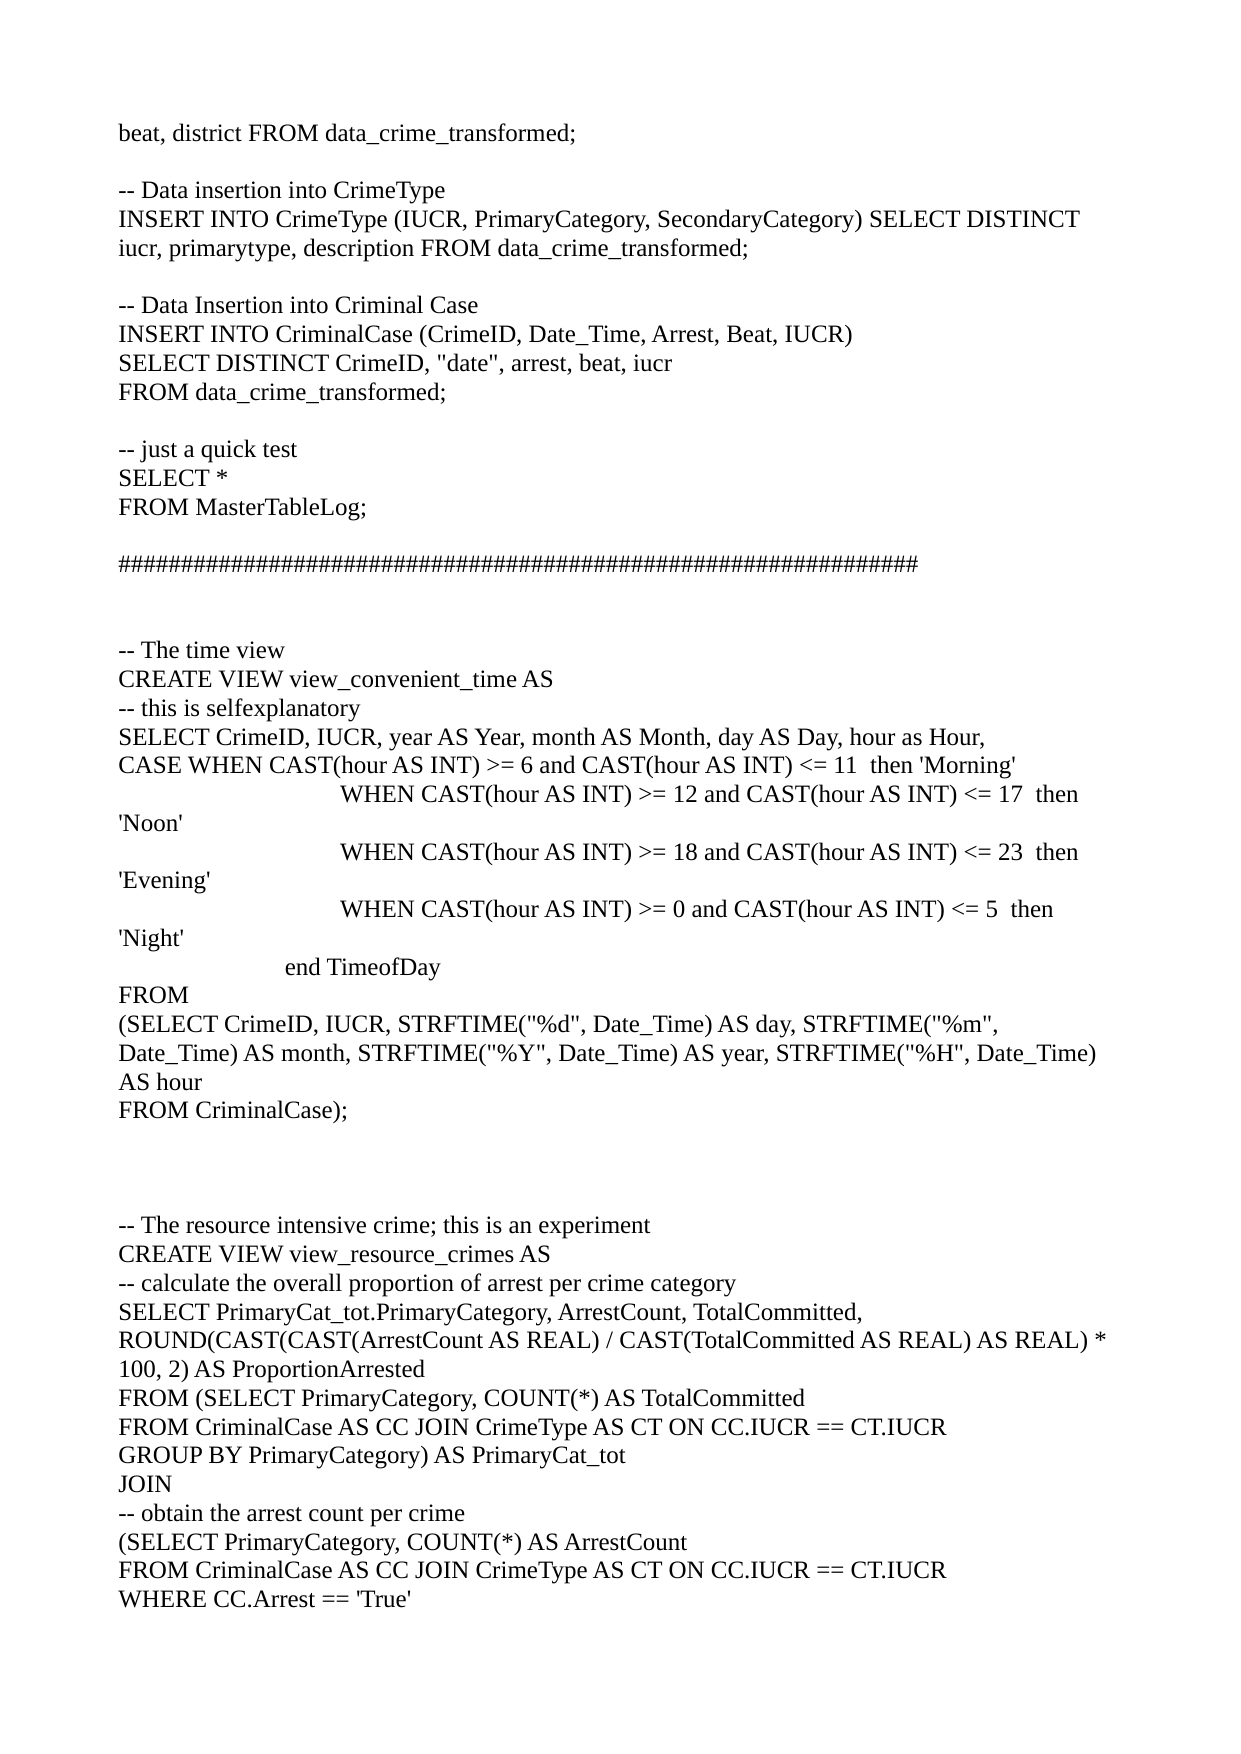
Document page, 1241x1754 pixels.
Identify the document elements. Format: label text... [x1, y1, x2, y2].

text SELECT CrimeID, IUCR, year AS Year, month AS Month, day AS Day, hour as Hour, [118, 722, 1122, 751]
text WHEN CAST(hour AS INT) >= 18 and CAST(hour AS INT) <= 23 then 'Evening' [118, 837, 1122, 894]
text -- The resource intensive crime; this is an experiment [118, 1211, 1122, 1239]
text beat, district FROM data_crime_transformed; [118, 118, 1122, 147]
text -- The time view [118, 636, 1122, 664]
text WHEN CAST(hour AS INT) >= 12 and CAST(hour AS INT) <= 17 then 'Noon' [118, 779, 1122, 837]
text (SELECT CrimeID, IUCR, STRFTIME("%d", Date_Time) AS day, STRFTIME("%m", Date_Time) AS month, STRFTIME("%Y", Date_Time) AS year, STRFTIME("%H", Date_Time) AS hour [118, 1009, 1122, 1096]
text iucr, primarytype, description FROM data_crime_transformed; [118, 233, 1122, 262]
text -- obtain the arrest count per crime [118, 1498, 1122, 1527]
text -- Data Insertion into Criminal Case [118, 291, 1122, 319]
text INSERT INTO CrimeType (IUCR, PrimaryCategory, SecondaryCategory) SELECT DISTINCT [118, 204, 1122, 233]
text FROM [118, 981, 1122, 1009]
text WHERE CC.Arrest == 'True' [118, 1584, 1122, 1613]
text GROUP BY PrimaryCategory) AS PrimaryCat_tot [118, 1441, 1122, 1469]
text end TimeofDay [118, 952, 1122, 981]
text FROM CriminalCase AS CC JOIN CrimeType AS CT ON CC.IUCR == CT.IUCR [118, 1412, 1122, 1441]
text FROM MasterTableLog; [118, 492, 1122, 521]
text -- Data insertion into CrimeType [118, 176, 1122, 204]
text WHEN CAST(hour AS INT) >= 0 and CAST(hour AS INT) <= 5 then 'Night' [118, 894, 1122, 952]
text SELECT PrimaryCat_tot.PrimaryCategory, ArrestCount, TotalCommitted, ROUND(CAST(CAST(ArrestCount AS REAL) / CAST(TotalCommitted AS REAL) AS REAL) * 100, 2) AS ProportionArrested [118, 1297, 1122, 1383]
text -- just a quick test [118, 434, 1122, 463]
text -- this is selfexplanatory [118, 693, 1122, 722]
text ################################################################ [118, 549, 1122, 578]
text SELECT * [118, 463, 1122, 492]
text FROM CriminalCase AS CC JOIN CrimeType AS CT ON CC.IUCR == CT.IUCR [118, 1556, 1122, 1584]
text FROM (SELECT PrimaryCategory, COUNT(*) AS TotalCommitted [118, 1383, 1122, 1412]
text JOIN [118, 1469, 1122, 1498]
text CASE WHEN CAST(hour AS INT) >= 6 and CAST(hour AS INT) <= 11 then 'Morning' [118, 751, 1122, 779]
text FROM data_crime_transformed; [118, 377, 1122, 406]
text FROM CriminalCase); [118, 1096, 1122, 1124]
text CREATE VIEW view_convenient_time AS [118, 664, 1122, 693]
text (SELECT PrimaryCategory, COUNT(*) AS ArrestCount [118, 1527, 1122, 1556]
text SELECT DISTINCT CrimeID, "date", arrest, beat, iucr [118, 348, 1122, 377]
text INSERT INTO CriminalCase (CrimeID, Date_Time, Arrest, Beat, IUCR) [118, 319, 1122, 348]
text CREATE VIEW view_resource_crimes AS [118, 1239, 1122, 1268]
text -- calculate the overall proportion of arrest per crime category [118, 1268, 1122, 1297]
